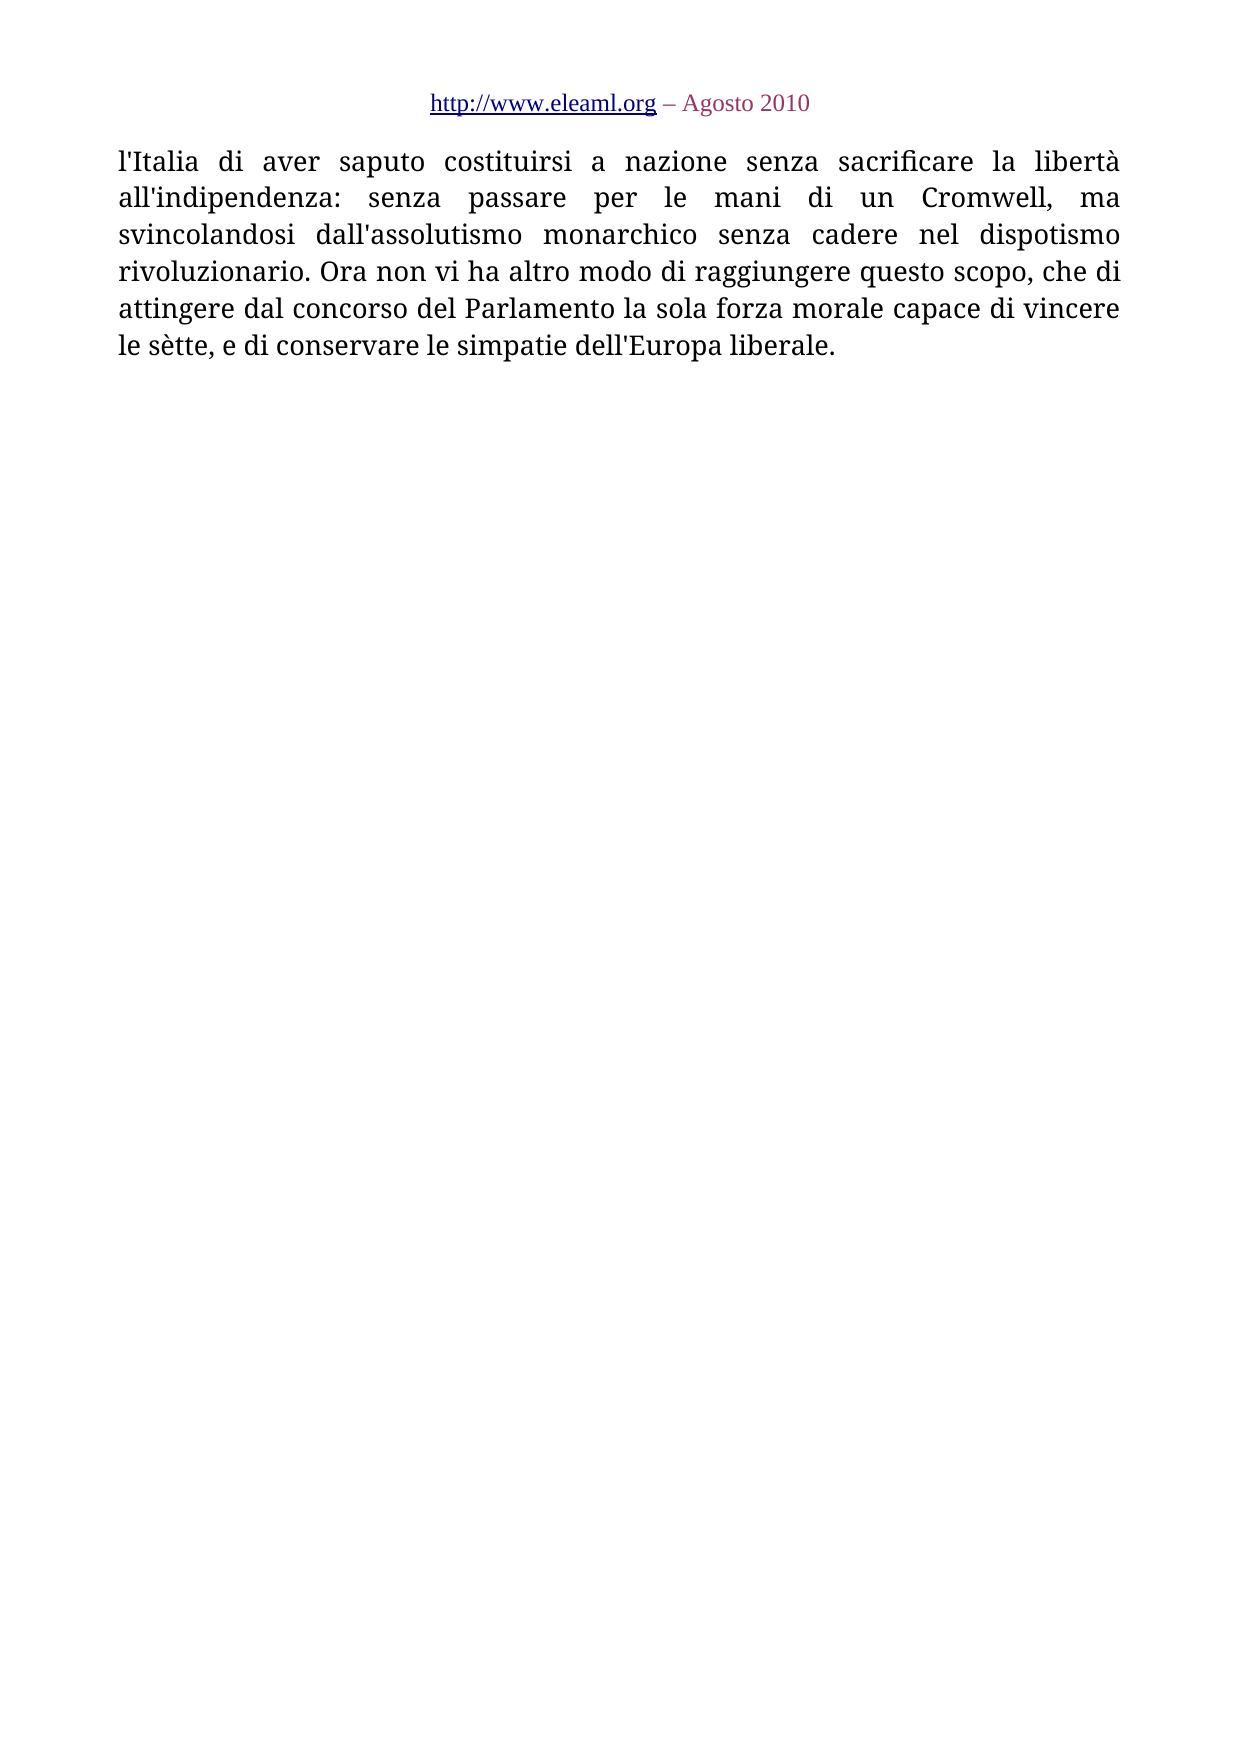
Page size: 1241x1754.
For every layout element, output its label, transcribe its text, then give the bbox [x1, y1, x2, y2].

text l'Italia di aver saputo costituirsi a nazione senza sacrificare la libertà all'indipendenza: senza passare per le mani di un Cromwell, ma svincolandosi dall'assolutismo monarchico senza cadere nel dispotismo rivoluzionario. Ora non vi ha altro modo di raggiungere questo scopo, che di attingere dal concorso del Parlamento la sola forza morale capace di vincere le sètte, e di conservare le simpatie dell'Europa liberale. [118, 142, 1122, 363]
